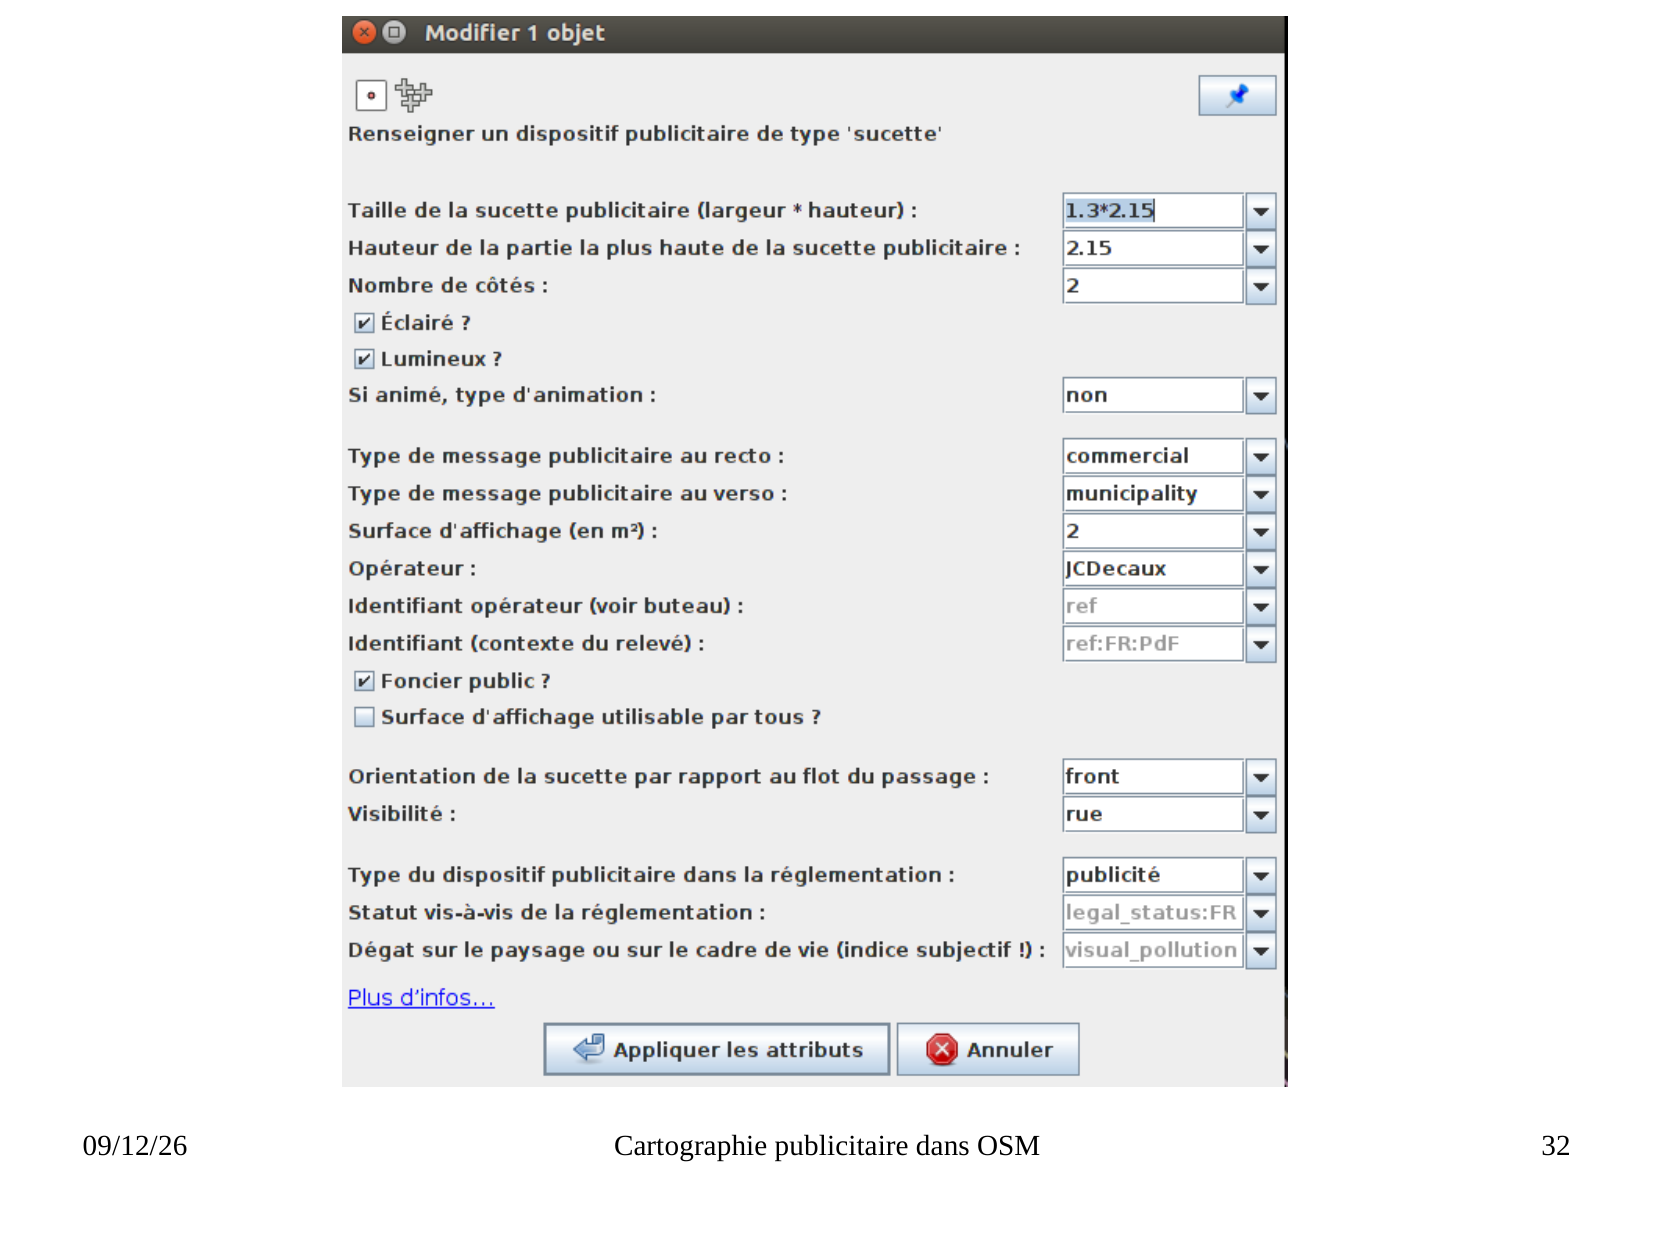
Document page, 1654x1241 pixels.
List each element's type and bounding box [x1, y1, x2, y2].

picture [342, 16, 1288, 1087]
